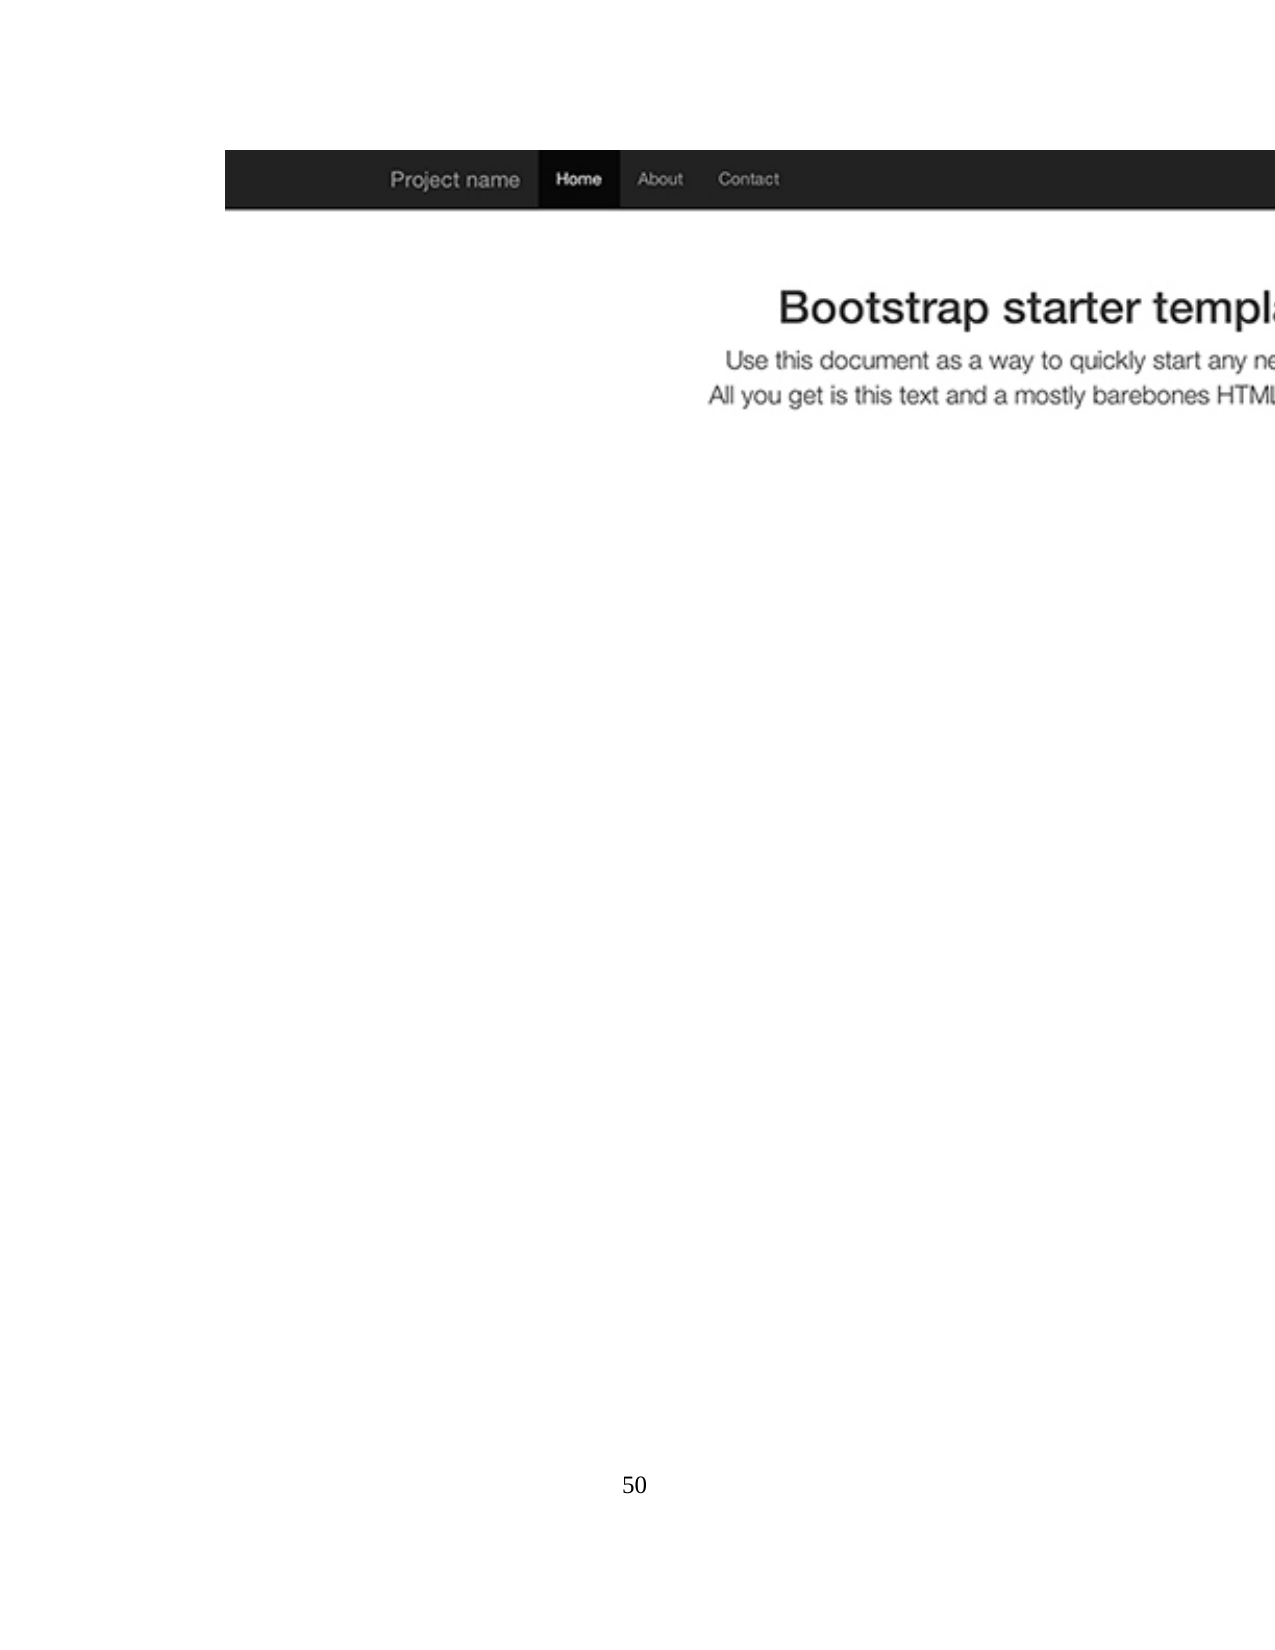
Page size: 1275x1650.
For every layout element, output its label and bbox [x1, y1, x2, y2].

picture [225, 150, 1275, 1400]
